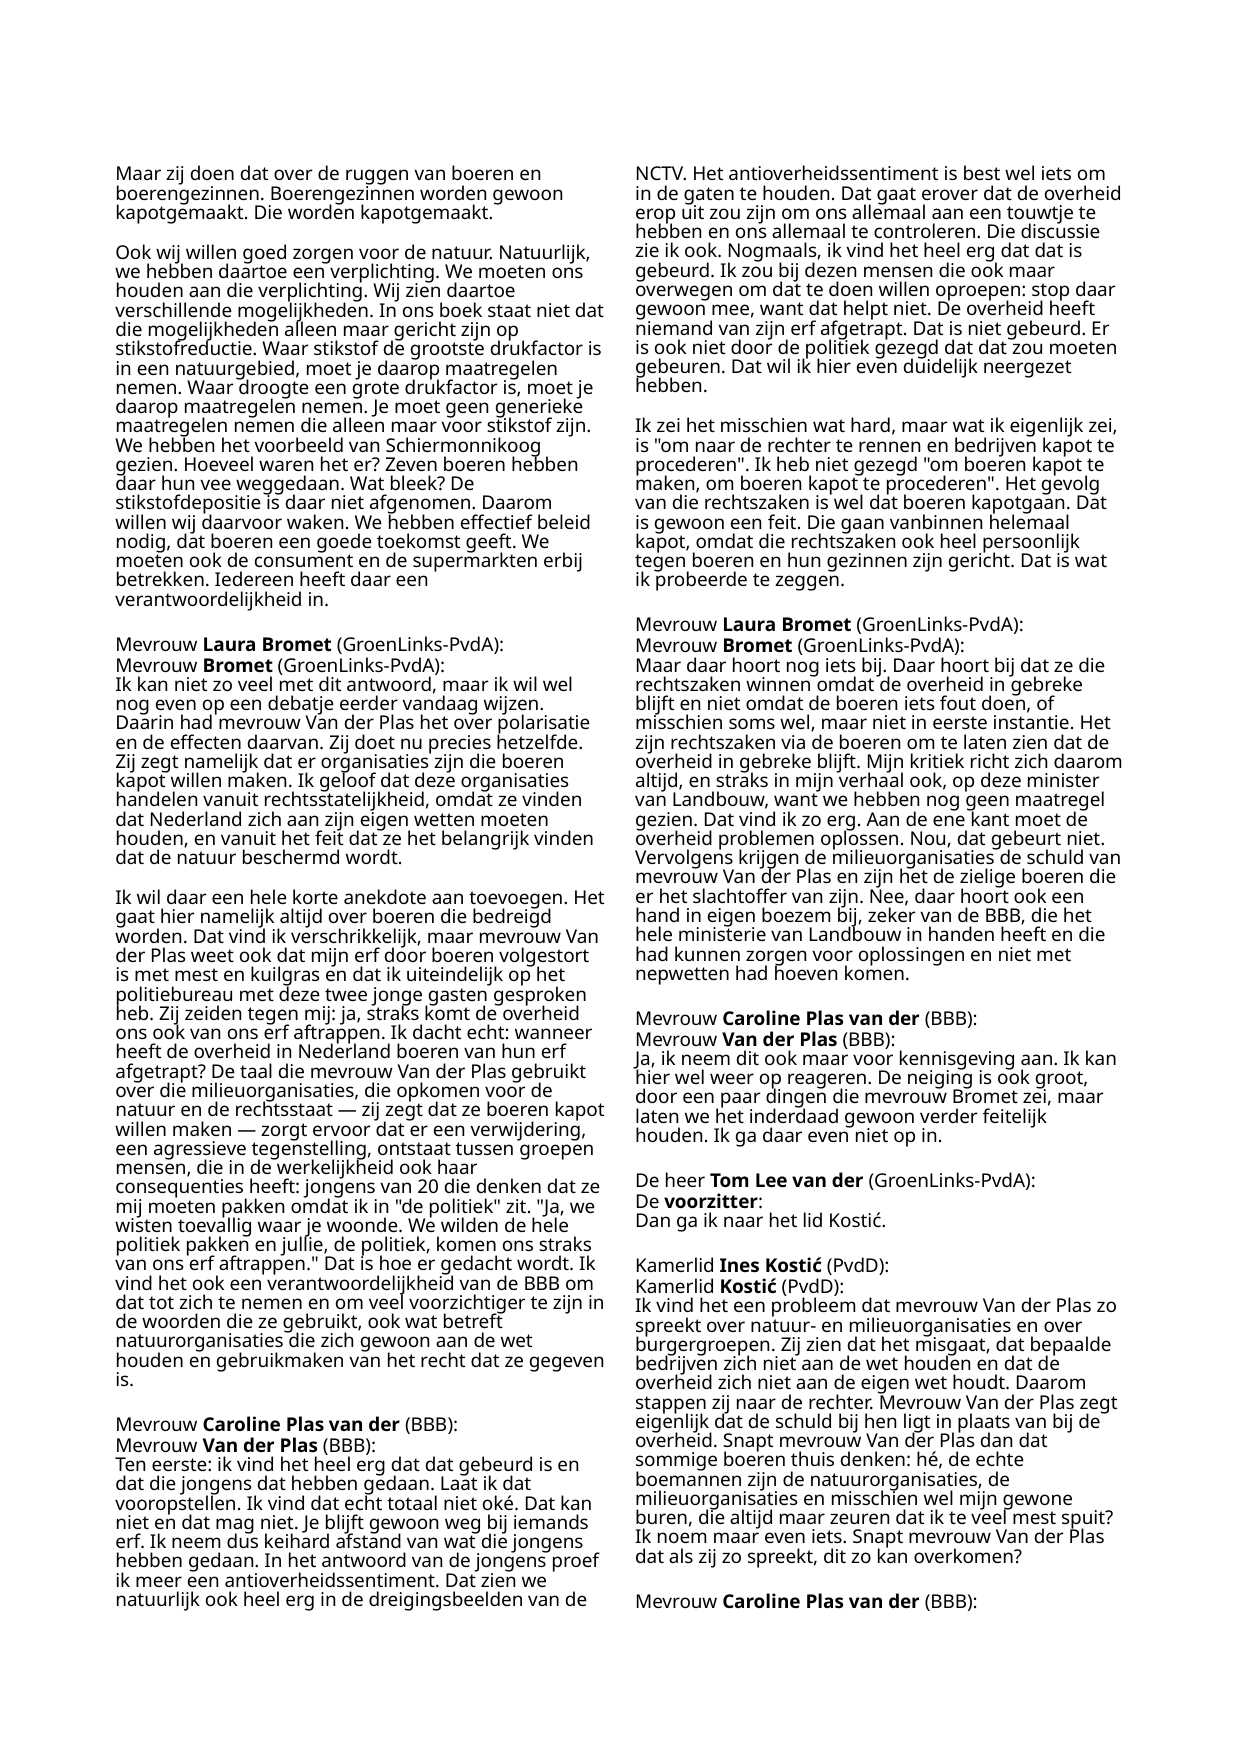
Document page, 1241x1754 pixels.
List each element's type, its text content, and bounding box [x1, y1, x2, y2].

text Ja, ik neem dit ook maar voor kennisgeving aan. Ik kan hier wel weer op reageren. De neiging is ook groot, door een paar dingen die mevrouw Bromet zei, maar laten we het inderdaad gewoon verder feitelijk houden. Ik ga daar even niet op in. [635, 1050, 1125, 1146]
text Ik kan niet zo veel met dit antwoord, maar ik wil wel nog even op een debatje eerder vandaag wijzen. Daarin had mevrouw Van der Plas het over polarisatie en de effecten daarvan. Zij doet nu precies hetzelfde. Zij zegt namelijk dat er organisaties zijn die boeren kapot willen maken. Ik geloof dat deze organisaties handelen vanuit rechtsstatelijkheid, omdat ze vinden dat Nederland zich aan zijn eigen wetten moeten houden, en vanuit het feit dat ze het belangrijk vinden dat de natuur beschermd wordt. [115, 676, 605, 868]
text Ik vind het een probleem dat mevrouw Van der Plas zo spreekt over natuur- en milieuorganisaties en over burgergroepen. Zij zien dat het misgaat, dat bepaalde bedrijven zich niet aan de wet houden en dat de overheid zich niet aan de eigen wet houdt. Daarom stappen zij naar de rechter. Mevrouw Van der Plas zegt eigenlijk dat de schuld bij hen ligt in plaats van bij de overheid. Snapt mevrouw Van der Plas dan dat sommige boeren thuis denken: hé, de echte boemannen zijn de natuurorganisaties, de milieuorganisaties en misschien wel mijn gewone buren, die altijd maar zeuren dat ik te veel mest spuit? Ik noem maar even iets. Snapt mevrouw Van der Plas dat als zij zo spreekt, dit zo kan overkomen? [635, 1297, 1125, 1567]
text Kamerlid Ines Kostić (PvdD): [635, 1252, 1125, 1278]
text Maar zij doen dat over de ruggen van boeren en boerengezinnen. Boerengezinnen worden gewoon kapotgemaakt. Die worden kapotgemaakt. [115, 165, 605, 223]
text De voorzitter: [635, 1193, 1125, 1212]
text Mevrouw Van der Plas (BBB): [115, 1437, 605, 1456]
text Mevrouw Laura Bromet (GroenLinks-PvdA): [635, 612, 1125, 637]
text Mevrouw Van der Plas (BBB): [635, 1031, 1125, 1050]
text Mevrouw Bromet (GroenLinks-PvdA): [115, 657, 605, 676]
text Ten eerste: ik vind het heel erg dat dat gebeurd is en dat die jongens dat hebben gedaan. Laat ik dat vooropstellen. Ik vind dat echt totaal niet oké. Dat kan niet en dat mag niet. Je blijft gewoon weg bij iemands erf. Ik neem dus keihard afstand van wat die jongens hebben gedaan. In het antwoord van de jongens proef ik meer een antioverheidssentiment. Dat zien we natuurlijk ook heel erg in de dreigingsbeelden van de [115, 1456, 605, 1610]
text Ook wij willen goed zorgen voor de natuur. Natuurlijk, we hebben daartoe een verplichting. We moeten ons houden aan die verplichting. Wij zien daartoe verschillende mogelijkheden. In ons boek staat niet dat die mogelijkheden alleen maar gericht zijn op stikstofreductie. Waar stikstof de grootste drukfactor is in een natuurgebied, moet je daarop maatregelen nemen. Waar droogte een grote drukfactor is, moet je daarop maatregelen nemen. Je moet geen generieke maatregelen nemen die alleen maar voor stikstof zijn. We hebben het voorbeeld van Schiermonnikoog gezien. Hoeveel waren het er? Zeven boeren hebben daar hun vee weggedaan. Wat bleek? De stikstofdepositie is daar niet afgenomen. Daarom willen wij daarvoor waken. We hebben effectief beleid nodig, dat boeren een goede toekomst geeft. We moeten ook de consument en de supermarkten erbij betrekken. Iedereen heeft daar een verantwoordelijkheid in. [115, 244, 605, 610]
text Mevrouw Bromet (GroenLinks-PvdA): [635, 637, 1125, 657]
text Maar daar hoort nog iets bij. Daar hoort bij dat ze die rechtszaken winnen omdat de overheid in gebreke blijft en niet omdat de boeren iets fout doen, of misschien soms wel, maar niet in eerste instantie. Het zijn rechtszaken via de boeren om te laten zien dat de overheid in gebreke blijft. Mijn kritiek richt zich daarom altijd, en straks in mijn verhaal ook, op deze minister van Landbouw, want we hebben nog geen maatregel gezien. Dat vind ik zo erg. Aan de ene kant moet de overheid problemen oplossen. Nou, dat gebeurt niet. Vervolgens krijgen de milieuorganisaties de schuld van mevrouw Van der Plas en zijn het de zielige boeren die er het slachtoffer van zijn. Nee, daar hoort ook een hand in eigen boezem bij, zeker van de BBB, die het hele ministerie van Landbouw in handen heeft en die had kunnen zorgen voor oplossingen en niet met nepwetten had hoeven komen. [635, 657, 1125, 984]
text Mevrouw Laura Bromet (GroenLinks-PvdA): [115, 631, 605, 657]
text Mevrouw Caroline Plas van der (BBB): [115, 1411, 605, 1437]
text Mevrouw Caroline Plas van der (BBB): [635, 1588, 1125, 1614]
text Ik wil daar een hele korte anekdote aan toevoegen. Het gaat hier namelijk altijd over boeren die bedreigd worden. Dat vind ik verschrikkelijk, maar mevrouw Van der Plas weet ook dat mijn erf door boeren volgestort is met mest en kuilgras en dat ik uiteindelijk op het politiebureau met deze twee jonge gasten gesproken heb. Zij zeiden tegen mij: ja, straks komt de overheid ons ook van ons erf aftrappen. Ik dacht echt: wanneer heeft de overheid in Nederland boeren van hun erf afgetrapt? De taal die mevrouw Van der Plas gebruikt over die milieuorganisaties, die opkomen voor de natuur en de rechtsstaat — zij zegt dat ze boeren kapot willen maken — zorgt ervoor dat er een verwijdering, een agressieve tegenstelling, ontstaat tussen groepen mensen, die in de werkelijkheid ook haar consequenties heeft: jongens van 20 die denken dat ze mij moeten pakken omdat ik in "de politiek" zit. "Ja, we wisten toevallig waar je woonde. We wilden de hele politiek pakken en jullie, de politiek, komen ons straks van ons erf aftrappen." Dat is hoe er gedacht wordt. Ik vind het ook een verantwoordelijkheid van de BBB om dat tot zich te nemen en om veel voorzichtiger te zijn in de woorden die ze gebruikt, ook wat betreft natuurorganisaties die zich gewoon aan de wet houden en gebruikmaken van het recht dat ze gegeven is. [115, 889, 605, 1390]
text De heer Tom Lee van der (GroenLinks-PvdA): [635, 1167, 1125, 1193]
text Kamerlid Kostić (PvdD): [635, 1278, 1125, 1297]
text NCTV. Het antioverheidssentiment is best wel iets om in de gaten te houden. Dat gaat erover dat de overheid erop uit zou zijn om ons allemaal aan een touwtje te hebben en ons allemaal te controleren. Die discussie zie ik ook. Nogmaals, ik vind het heel erg dat dat is gebeurd. Ik zou bij dezen mensen die ook maar overwegen om dat te doen willen oproepen: stop daar gewoon mee, want dat helpt niet. De overheid heeft niemand van zijn erf afgetrapt. Dat is niet gebeurd. Er is ook niet door de politiek gezegd dat dat zou moeten gebeuren. Dat wil ik hier even duidelijk neergezet hebben. [635, 165, 1125, 397]
text Ik zei het misschien wat hard, maar wat ik eigenlijk zei, is "om naar de rechter te rennen en bedrijven kapot te procederen". Ik heb niet gezegd "om boeren kapot te maken, om boeren kapot te procederen". Het gevolg van die rechtszaken is wel dat boeren kapotgaan. Dat is gewoon een feit. Die gaan vanbinnen helemaal kapot, omdat die rechtszaken ook heel persoonlijk tegen boeren en hun gezinnen zijn gericht. Dat is wat ik probeerde te zeggen. [635, 417, 1125, 591]
text Mevrouw Caroline Plas van der (BBB): [635, 1005, 1125, 1031]
text Dan ga ik naar het lid Kostić. [635, 1212, 1125, 1231]
